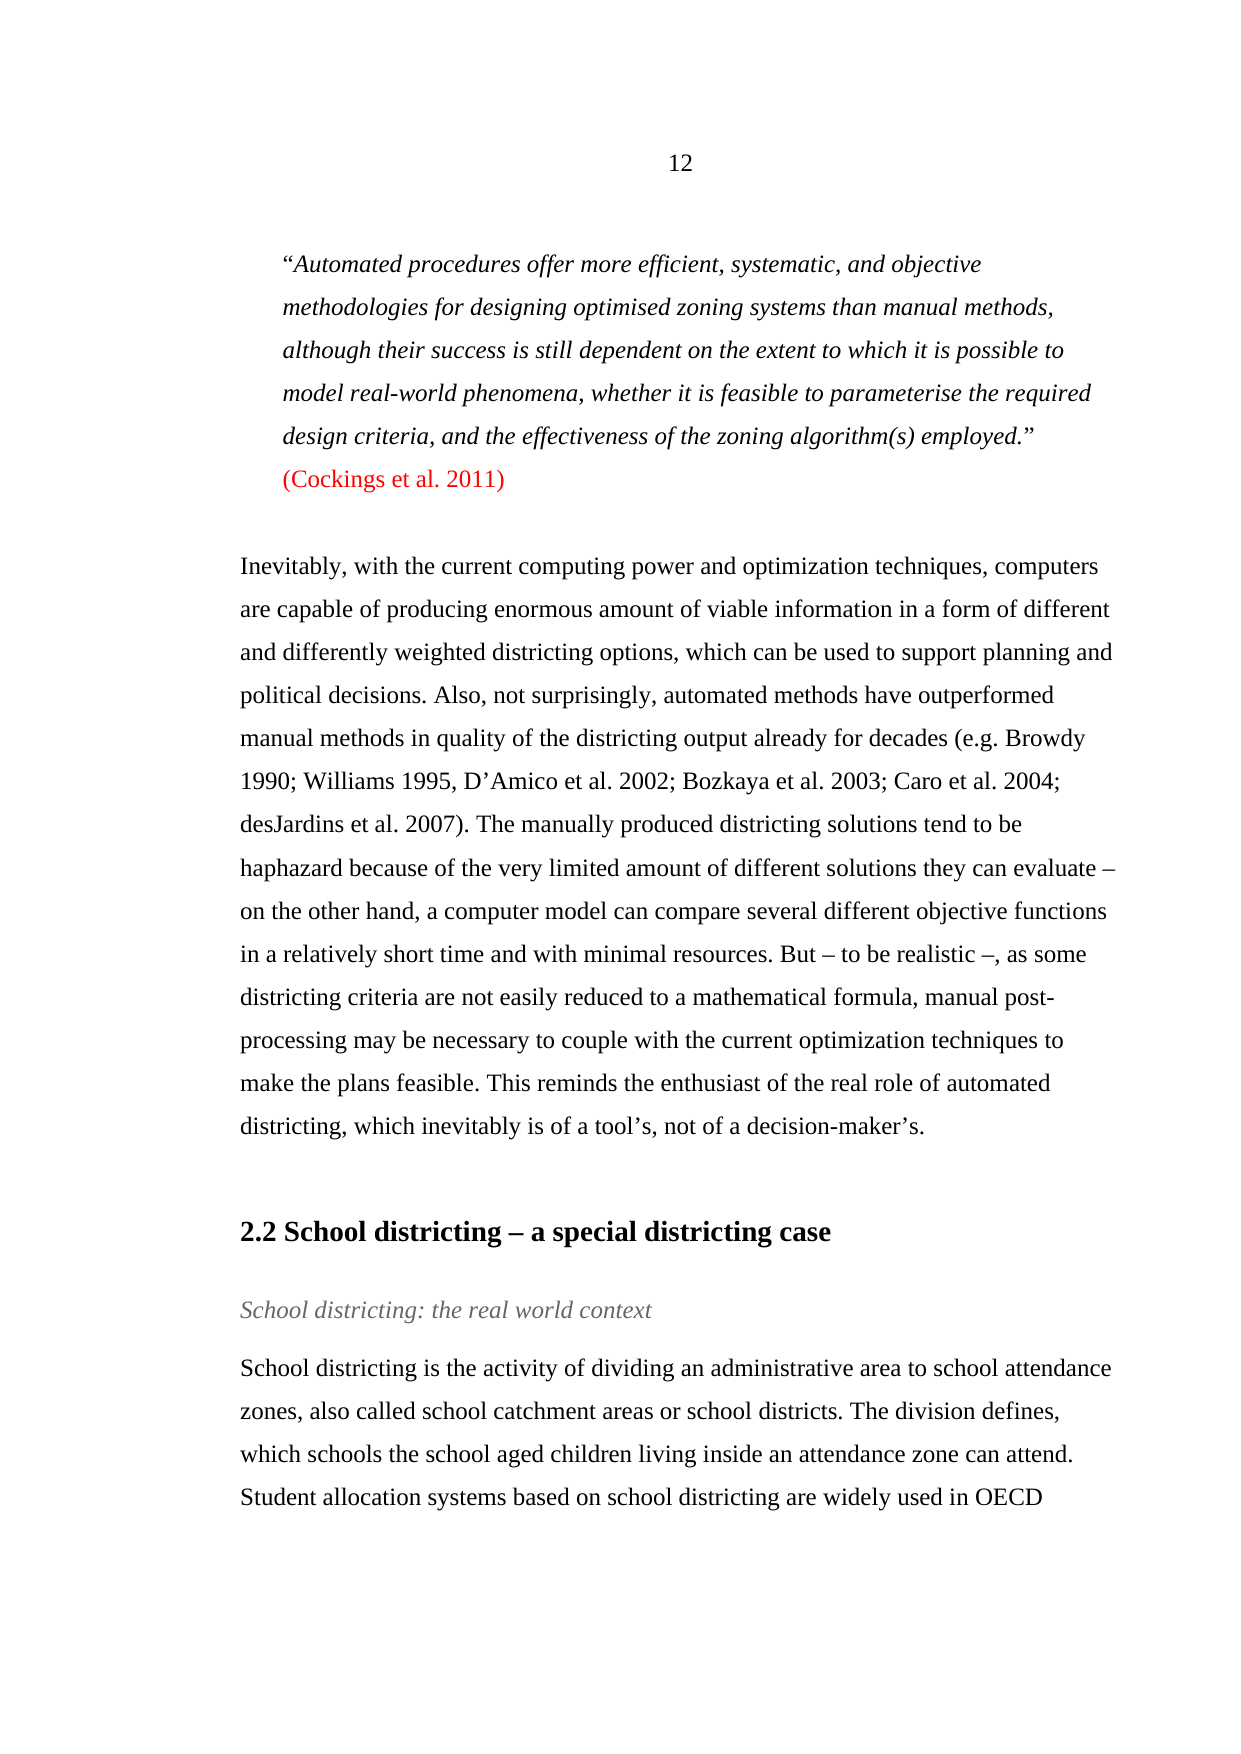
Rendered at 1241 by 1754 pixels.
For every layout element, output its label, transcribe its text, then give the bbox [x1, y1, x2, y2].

text “Automated procedures offer more efficient, systematic, and objective methodologies for designing optimised zoning systems than manual methods, although their success is still dependent on the extent to which it is possible to model real-world phenomena, whether it is feasible to parameterise the required design criteria, and the effectiveness of the zoning algorithm(s) employed.” (Cockings et al. 2011) [282, 249, 1121, 493]
subtitle School districting: the real world context [240, 1295, 1121, 1324]
text Inevitably, with the current computing power and optimization techniques, computers are capable of producing enormous amount of viable information in a form of different and differently weighted districting options, which can be used to support planning and political decisions. Also, not surprisingly, automated methods have outperformed manual methods in quality of the districting output already for decades (e.g. Browdy 1990; Williams 1995, D’Amico et al. 2002; Bozkaya et al. 2003; Caro et al. 2004; desJardins et al. 2007). The manually produced districting solutions tend to be haphazard because of the very limited amount of different solutions they can evaluate – on the other hand, a computer model can compare several different objective functions in a relatively short time and with minimal resources. But – to be realistic –, as some districting criteria are not easily reduced to a mathematical formula, manual post-processing may be necessary to couple with the current optimization techniques to make the plans feasible. This reminds the enthusiast of the real role of automated districting, which inevitably is of a tool’s, not of a decision-maker’s. [240, 551, 1121, 1140]
text School districting is the activity of dividing an administrative area to school attendance zones, also called school catchment areas or school districts. The division defines, which schools the school aged children living inside an attendance zone can attend. Student allocation systems based on school districting are widely used in OECD [240, 1353, 1121, 1511]
subtitle 2.2 School districting – a special districting case [240, 1214, 1121, 1248]
